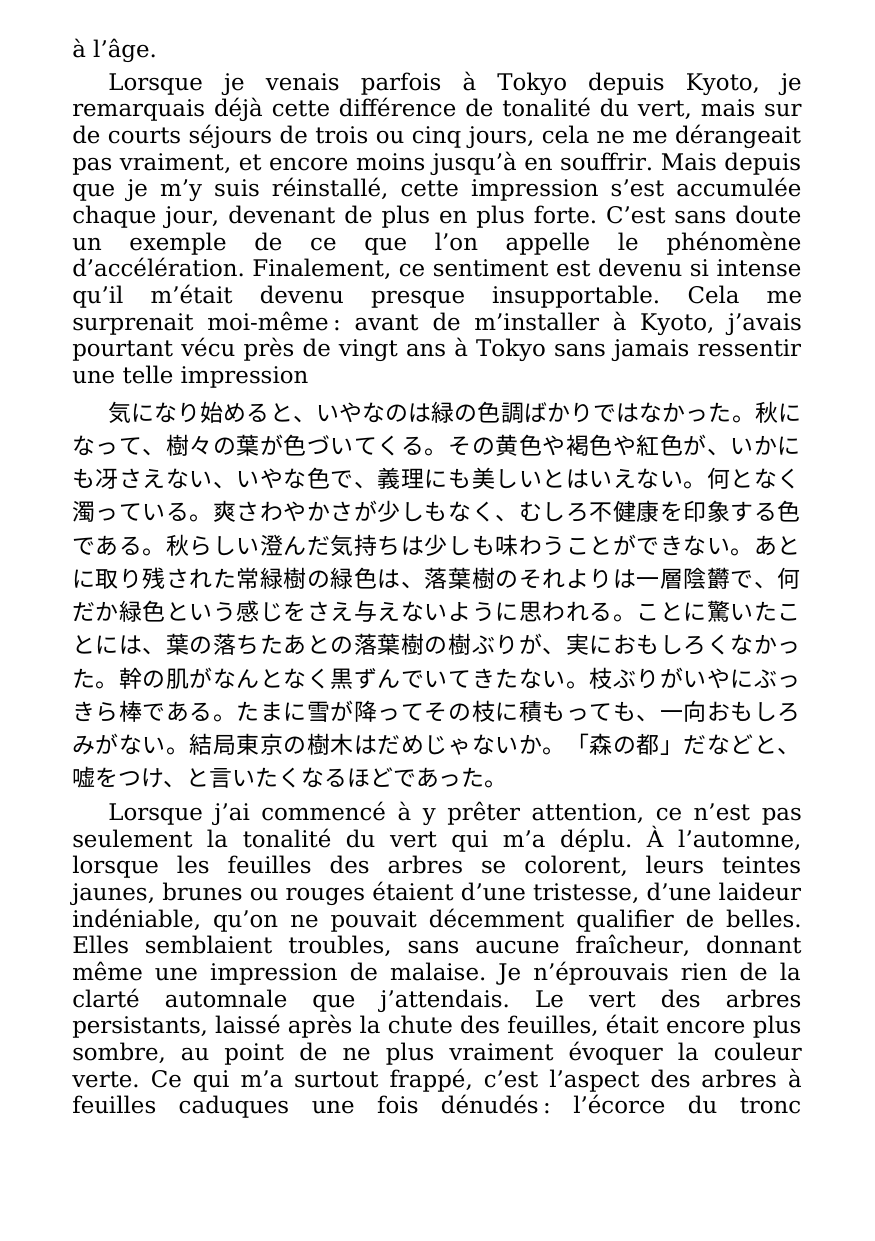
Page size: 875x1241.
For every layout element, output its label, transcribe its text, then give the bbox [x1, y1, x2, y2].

text à l’âge. [72, 36, 802, 63]
text Lorsque j’ai commencé à y prêter attention, ce n’est pas seulement la tonalité du vert qui m’a déplu. À l’automne, lorsque les feuilles des arbres se colorent, leurs teintes jaunes, brunes ou rouges étaient d’une tristesse, d’une laideur indéniable, qu’on ne pouvait décemment qualifier de belles. Elles semblaient troubles, sans aucune fraîcheur, donnant même une impression de malaise. Je n’éprouvais rien de la clarté automnale que j’attendais. Le vert des arbres persistants, laissé après la chute des feuilles, était encore plus sombre, au point de ne plus vraiment évoquer la couleur verte. Ce qui m’a surtout frappé, c’est l’aspect des arbres à feuilles caduques une fois dénudés : l’écorce du tronc [72, 799, 802, 1119]
text 気になり始めると、いやなのは緑の色調ばかりではなかった。秋になって、樹々の葉が色づいてくる。その黄色や褐色や紅色が、いかにも冴さえない、いやな色で、義理にも美しいとはいえない。何となく濁っている。爽さわやかさが少しもなく、むしろ不健康を印象する色である。秋らしい澄んだ気持ちは少しも味わうことができない。あとに取り残された常緑樹の緑色は、落葉樹のそれよりは一層陰欝で、何だか緑色という感じをさえ与えないように思われる。ことに驚いたことには、葉の落ちたあとの落葉樹の樹ぶりが、実におもしろくなかった。幹の肌がなんとなく黒ずんでいてきたない。枝ぶりがいやにぶっきら棒である。たまに雪が降ってその枝に積もっても、一向おもしろみがない。結局東京の樹木はだめじゃないか。「森の都」だなどと、嘘をつけ、と言いたくなるほどであった。 [72, 394, 802, 793]
text Lorsque je venais parfois à Tokyo depuis Kyoto, je remarquais déjà cette différence de tonalité du vert, mais sur de courts séjours de trois ou cinq jours, cela ne me dérangeait pas vraiment, et encore moins jusqu’à en souffrir. Mais depuis que je m’y suis réinstallé, cette impression s’est accumulée chaque jour, devenant de plus en plus forte. C’est sans doute un exemple de ce que l’on appelle le phénomène d’accélération. Finalement, ce sentiment est devenu si intense qu’il m’était devenu presque insupportable. Cela me surprenait moi-même : avant de m’installer à Kyoto, j’avais pourtant vécu près de vingt ans à Tokyo sans jamais ressentir une telle impression [72, 69, 802, 389]
